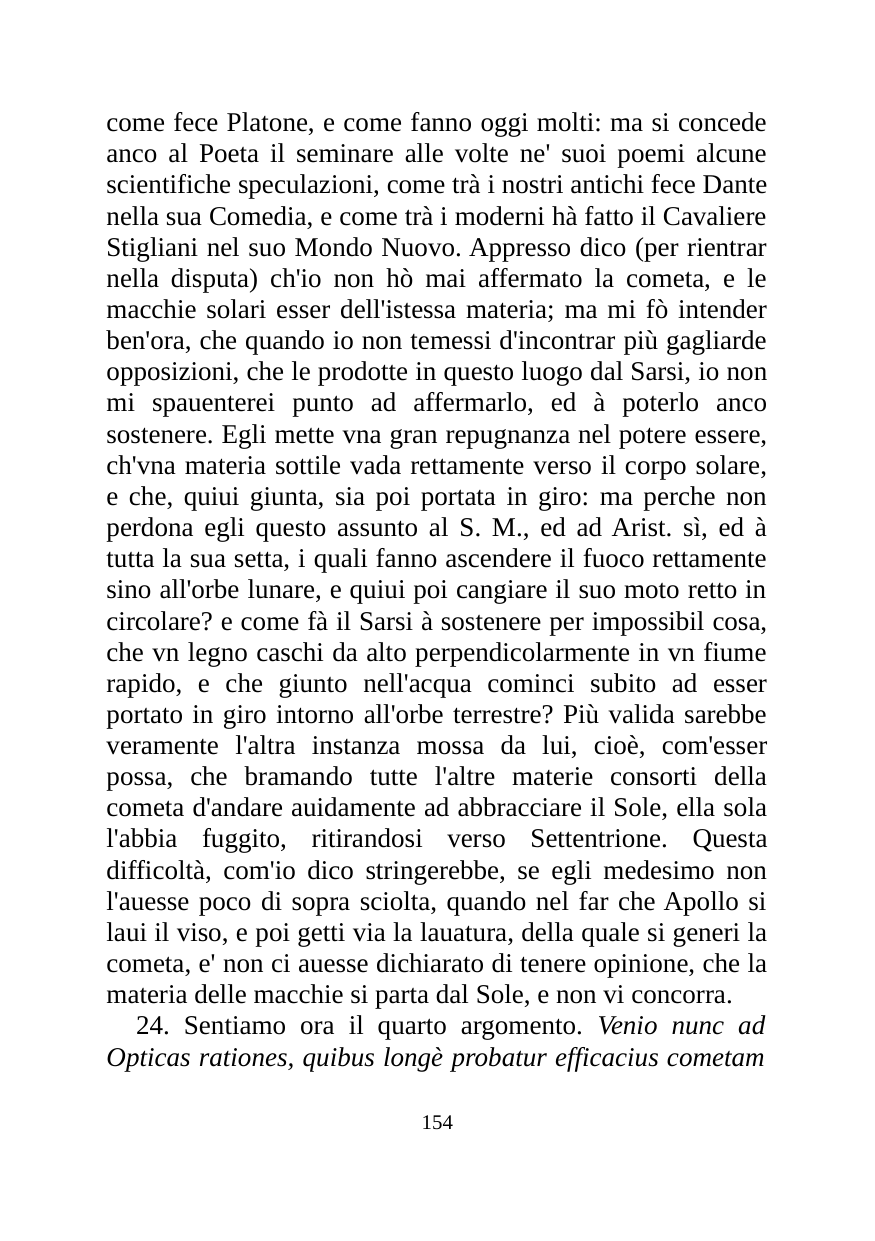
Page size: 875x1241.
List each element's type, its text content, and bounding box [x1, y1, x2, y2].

text 24. Sentiamo ora il quarto argomento. Venio nunc ad Opticas rationes, quibus longè probatur efficacius cometam [106, 1009, 768, 1072]
text come fece Platone, e come fanno oggi molti: ma si concede anco al Poeta il seminare alle volte ne' suoi poemi alcune scientifiche speculazioni, come trà i nostri antichi fece Dante nella sua Comedia, e come trà i moderni hà fatto il Cavaliere Stigliani nel suo Mondo Nuovo. Appresso dico (per rientrar nella disputa) ch'io non hò mai affermato la cometa, e le macchie solari esser dell'istessa materia; ma mi fò intender ben'ora, che quando io non temessi d'incontrar più gagliarde opposizioni, che le prodotte in questo luogo dal Sarsi, io non mi spauenterei punto ad affermarlo, ed à poterlo anco sostenere. Egli mette vna gran repugnanza nel potere essere, ch'vna materia sottile vada rettamente verso il corpo solare, e che, quiui giunta, sia poi portata in giro: ma perche non perdona egli questo assunto al S. M., ed ad Arist. sì, ed à tutta la sua setta, i quali fanno ascendere il fuoco rettamente sino all'orbe lunare, e quiui poi cangiare il suo moto retto in circolare? e come fà il Sarsi à sostenere per impossibil cosa, che vn legno caschi da alto perpendicolarmente in vn fiume rapido, e che giunto nell'acqua cominci subito ad esser portato in giro intorno all'orbe terrestre? Più valida sarebbe veramente l'altra instanza mossa da lui, cioè, com'esser possa, che bramando tutte l'altre materie consorti della cometa d'andare auidamente ad abbracciare il Sole, ella sola l'abbia fuggito, ritirandosi verso Settentrione. Questa difficoltà, com'io dico stringerebbe, se egli medesimo non l'auesse poco di sopra sciolta, quando nel far che Apollo si laui il viso, e poi getti via la lauatura, della quale si generi la cometa, e' non ci auesse dichiarato di tenere opinione, che la materia delle macchie si parta dal Sole, e non vi concorra. [106, 106, 768, 1009]
